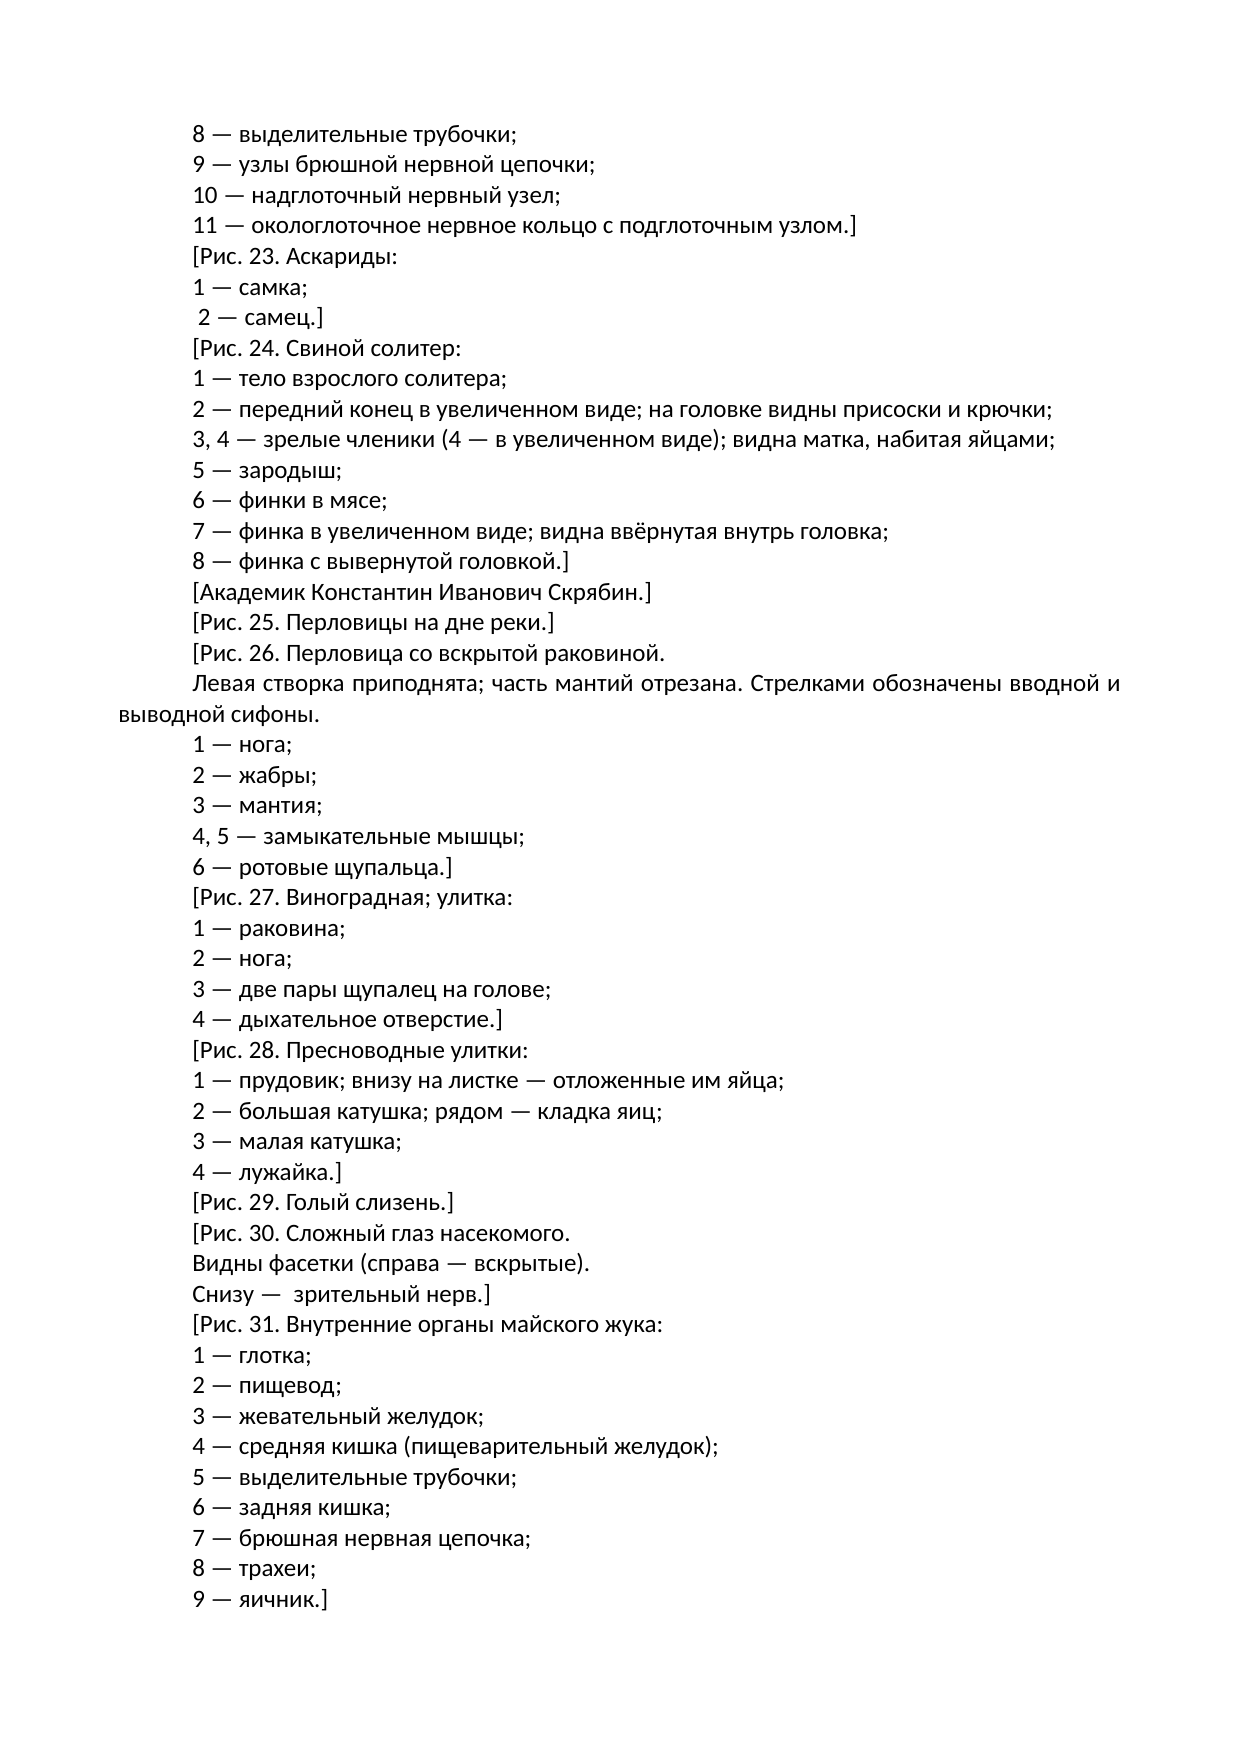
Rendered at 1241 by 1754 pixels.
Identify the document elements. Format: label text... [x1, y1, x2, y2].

text [Рис. 26. Перловица со вскрытой раковиной. [118, 637, 1122, 667]
text 3 — малая катушка; [118, 1125, 1122, 1156]
text 5 — выделительные трубочки; [118, 1461, 1122, 1492]
text 5 — зародыш; [118, 454, 1122, 484]
text 7 — брюшная нервная цепочка; [118, 1522, 1122, 1553]
text [Рис. 25. Перловицы на дне реки.] [118, 606, 1122, 637]
text 6 — задняя кишка; [118, 1492, 1122, 1522]
text 3 — две пары щупалец на голове; [118, 973, 1122, 1003]
text 10 — надглоточный нервный узел; [118, 179, 1122, 210]
text 8 — трахеи; [118, 1553, 1122, 1583]
text 11 — окологлоточное нервное кольцо с подглоточным узлом.] [118, 210, 1122, 240]
text 6 — ротовые щупальца.] [118, 851, 1122, 881]
text [Академик Константин Иванович Скрябин.] [118, 576, 1122, 606]
text 1 — тело взрослого солитера; [118, 362, 1122, 393]
text 1 — прудовик; внизу на листке — отложенные им яйца; [118, 1064, 1122, 1095]
text 2 — самец.] [118, 301, 1122, 332]
text 4, 5 — замыкательные мышцы; [118, 820, 1122, 851]
text 9 — узлы брюшной нервной цепочки; [118, 149, 1122, 179]
text 7 — финка в увеличенном виде; видна ввёрнутая внутрь головка; [118, 515, 1122, 545]
text 1 — глотка; [118, 1339, 1122, 1369]
text 1 — раковина; [118, 912, 1122, 942]
text [Рис. 31. Внутренние органы майского жука: [118, 1308, 1122, 1339]
text 4 — дыхательное отверстие.] [118, 1003, 1122, 1034]
text 6 — финки в мясе; [118, 484, 1122, 515]
text 3 — жевательный желудок; [118, 1400, 1122, 1431]
text 8 — финка с вывернутой головкой.] [118, 545, 1122, 576]
text 2 — нога; [118, 942, 1122, 973]
text 4 — средняя кишка (пищеварительный желудок); [118, 1431, 1122, 1461]
text 1 — самка; [118, 271, 1122, 301]
text [Рис. 23. Аскариды: [118, 240, 1122, 271]
text 4 — лужайка.] [118, 1156, 1122, 1186]
text 1 — нога; [118, 728, 1122, 759]
text [Рис. 28. Пресноводные улитки: [118, 1034, 1122, 1064]
text [Рис. 29. Голый слизень.] [118, 1186, 1122, 1217]
text [Рис. 30. Сложный глаз насекомого. [118, 1217, 1122, 1247]
text 2 — жабры; [118, 759, 1122, 789]
text 3 — мантия; [118, 789, 1122, 820]
text Снизу — зрительный нерв.] [118, 1278, 1122, 1308]
text Левая створка приподнята; часть мантий отрезана. Стрелками обозначены вводной и выводной сифоны. [118, 667, 1122, 728]
text [Рис. 24. Свиной солитер: [118, 332, 1122, 362]
text Видны фасетки (справа — вскрытые). [118, 1247, 1122, 1278]
text 2 — передний конец в увеличенном виде; на головке видны присоски и крючки; [118, 393, 1122, 423]
text 3, 4 — зрелые членики (4 — в увеличенном виде); видна матка, набитая яйцами; [118, 423, 1122, 454]
text 8 — выделительные трубочки; [118, 118, 1122, 149]
text 2 — пищевод; [118, 1369, 1122, 1400]
text 9 — яичник.] [118, 1583, 1122, 1614]
text [Рис. 27. Виноградная; улитка: [118, 881, 1122, 912]
text 2 — большая катушка; рядом — кладка яиц; [118, 1095, 1122, 1125]
